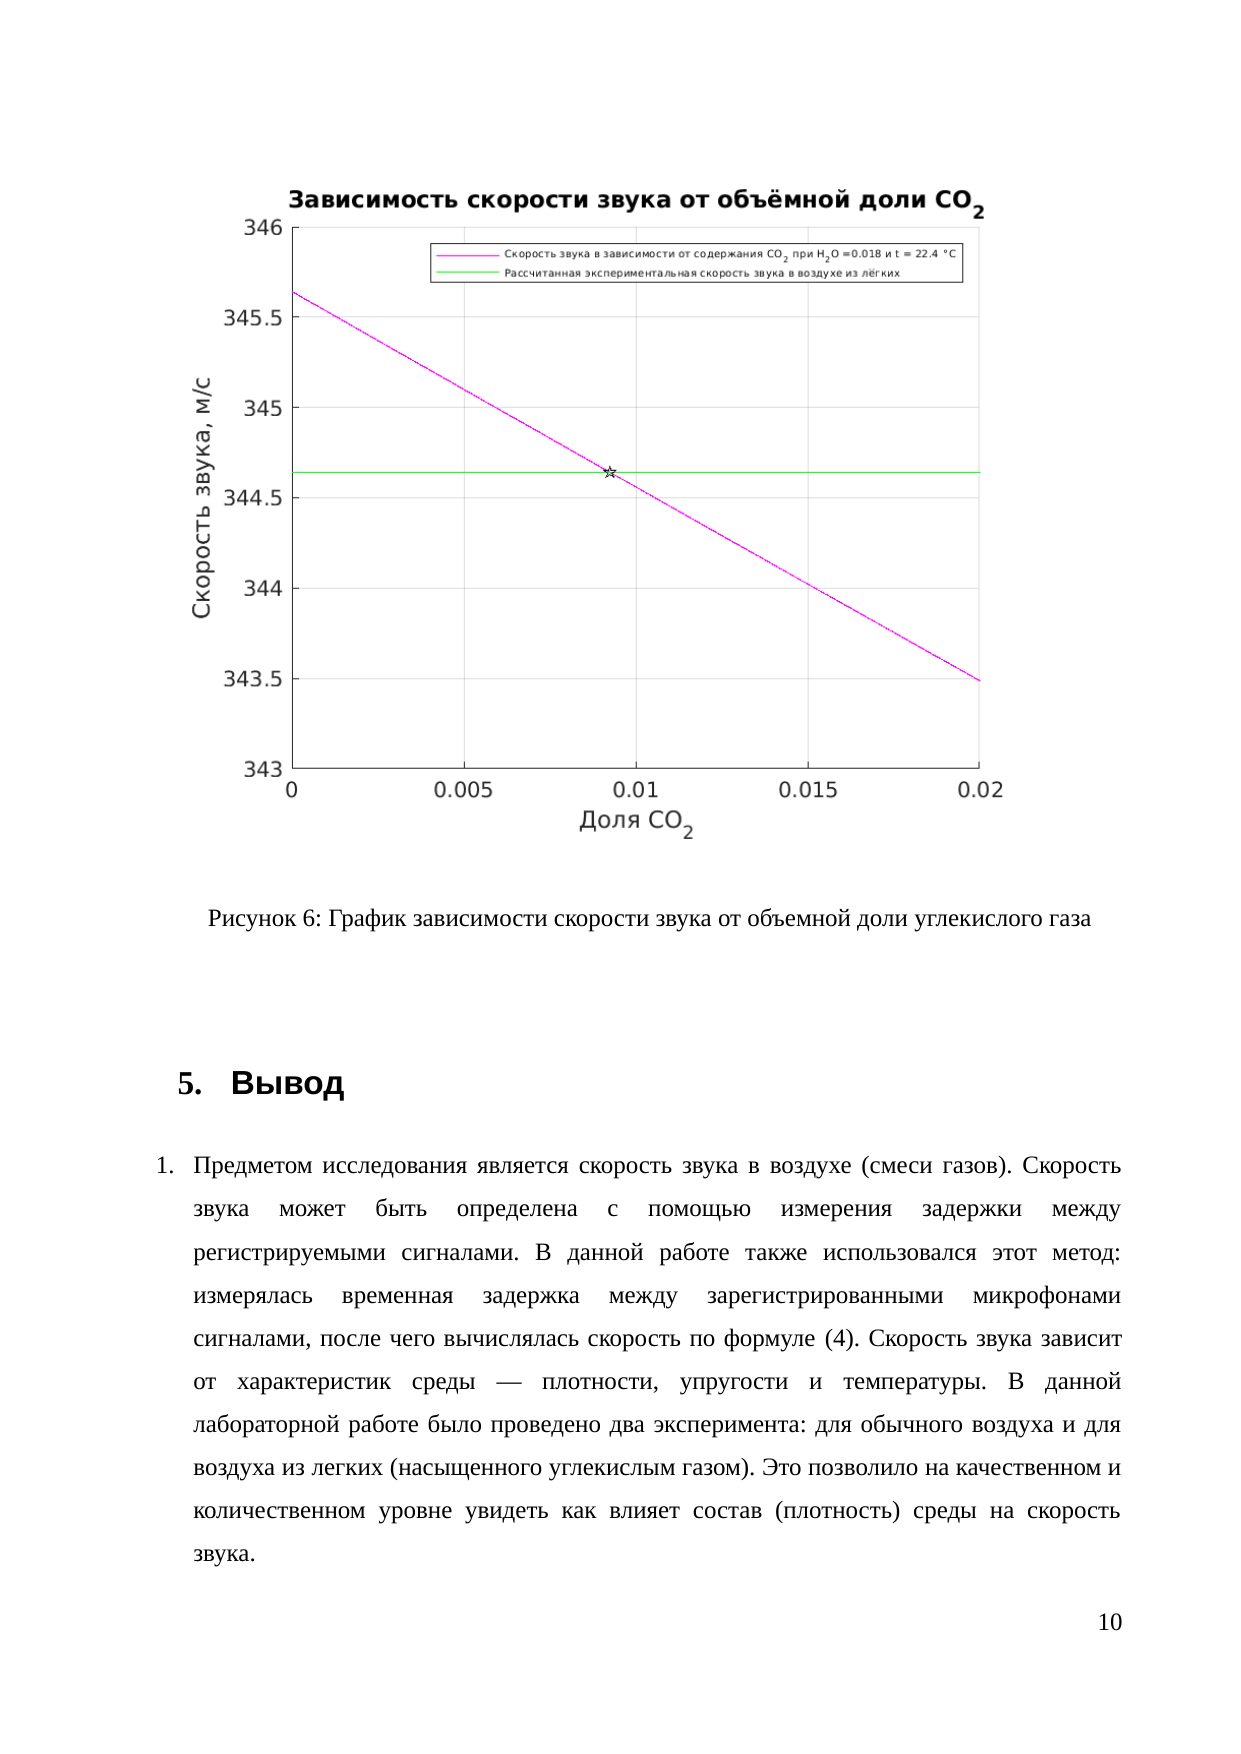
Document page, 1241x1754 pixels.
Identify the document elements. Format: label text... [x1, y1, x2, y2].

list Предметом исследования является скорость звука в воздухе (смеси газов). Скорость звука может быть определена с помощью измерения задержки между регистрируемыми сигналами. В данной работе также использовался этот метод: измерялась временная задержка между зарегистрированными микрофонами сигналами, после чего вычислялась скорость по формуле (4). Скорость звука зависит от характеристик среды — плотности, упругости и температуры. В данной лабораторной работе было проведено два эксперимента: для обычного воздуха и для воздуха из легких (насыщенного углекислым газом). Это позволило на качественном и количественном уровне увидеть как влияет состав (плотность) среды на скорость звука. [156, 1150, 1122, 1567]
picture [176, 177, 1065, 844]
subtitle Вывод [118, 1063, 1122, 1102]
text Рисунок 6: График зависимости скорости звука от объемной доли углекислого газа [127, 903, 1113, 931]
